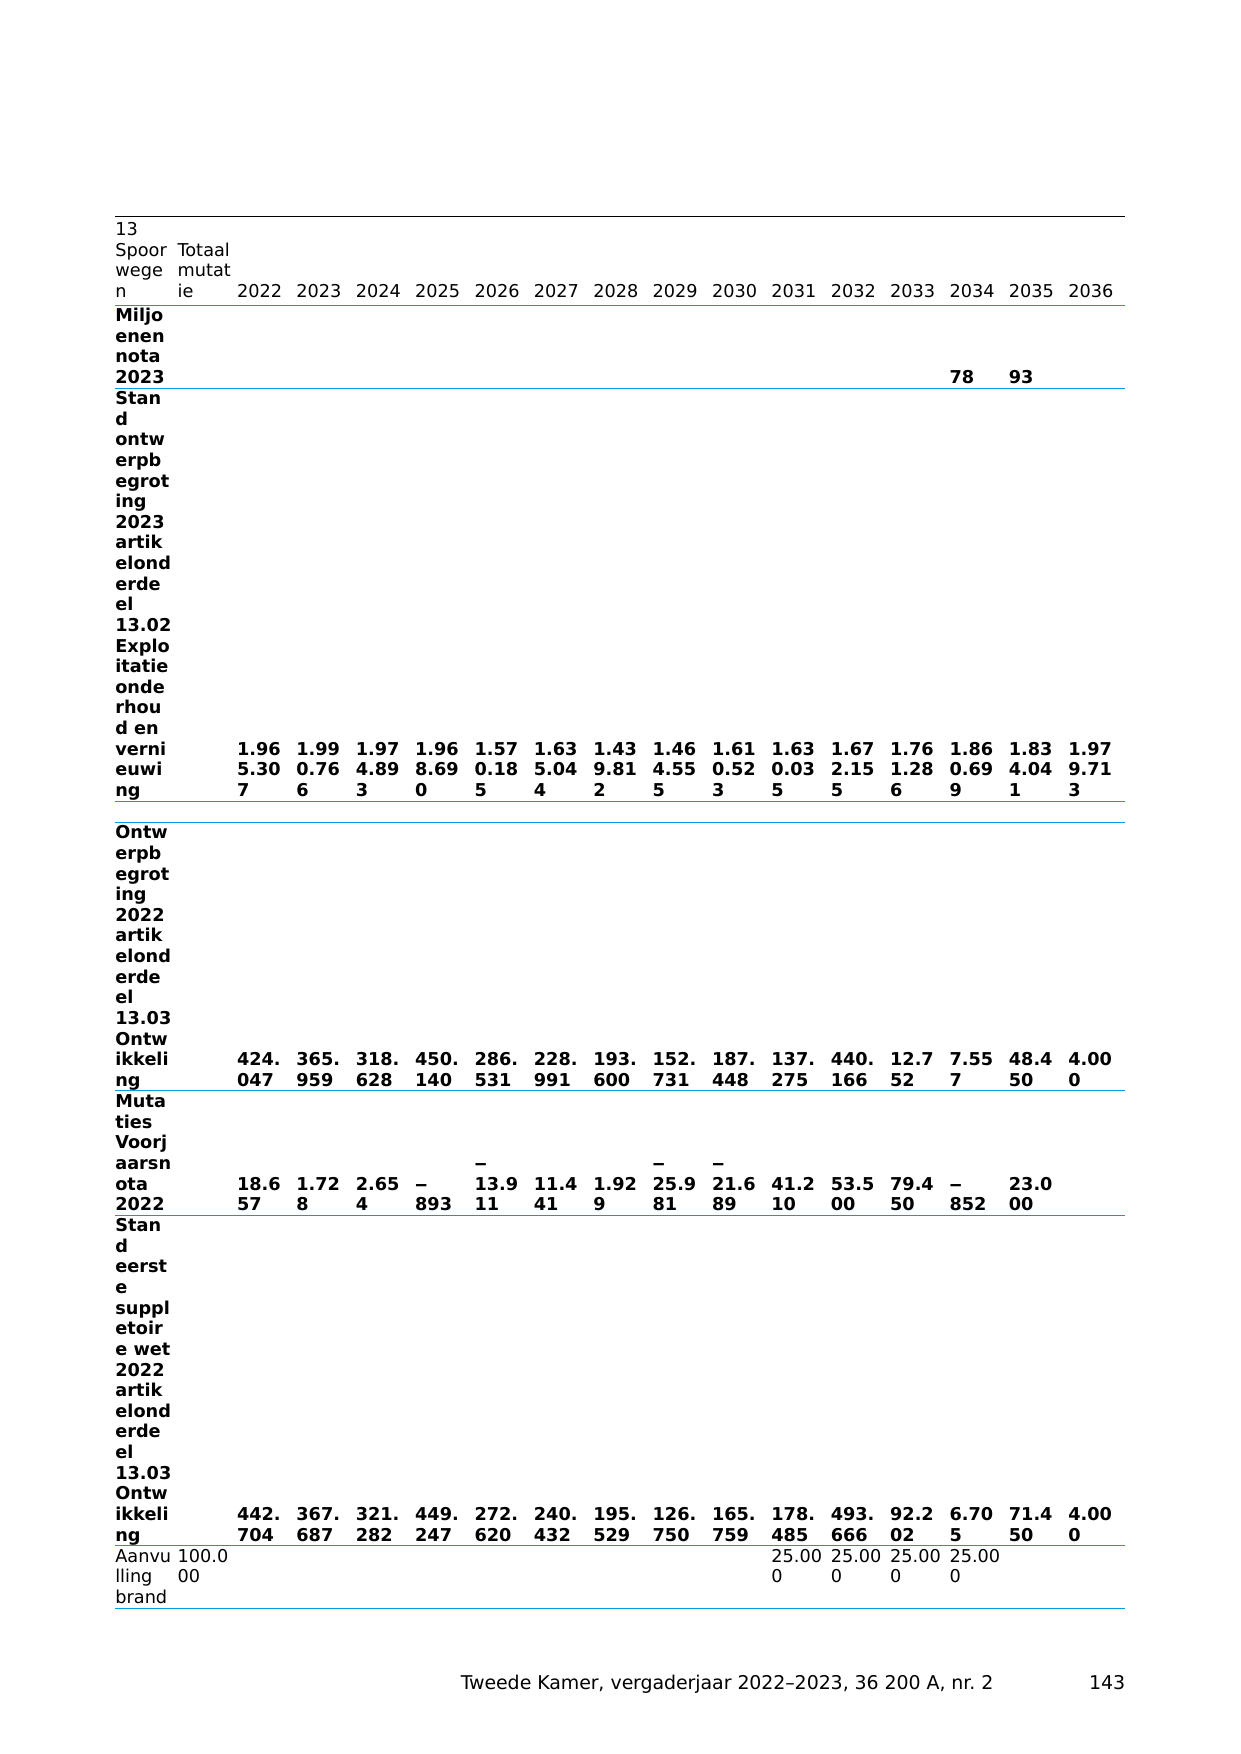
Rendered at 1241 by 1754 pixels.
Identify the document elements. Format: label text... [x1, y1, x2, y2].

table_cell 13 Spoorwegen [115, 217, 174, 304]
table_cell 1.990.766 [293, 389, 353, 801]
table_cell [650, 802, 709, 822]
table_cell 2035 [1006, 217, 1065, 304]
table_cell 7.557 [946, 823, 1006, 1090]
table_cell [175, 1091, 234, 1215]
table_cell 4.000 [1065, 823, 1125, 1090]
table_cell [175, 823, 234, 1090]
table_cell [1006, 1546, 1065, 1608]
table_cell 48.450 [1006, 823, 1065, 1090]
table_cell [887, 306, 946, 388]
table_cell 2026 [471, 217, 531, 304]
table_cell 100.000 [175, 1546, 234, 1608]
table_cell [175, 802, 234, 822]
table_cell 1.635.044 [531, 389, 590, 801]
table_cell 23.000 [1006, 1091, 1065, 1215]
table_cell ‒ 13.911 [471, 1091, 531, 1215]
table_cell 25.000 [946, 1546, 1006, 1608]
table_cell 1.974.893 [353, 389, 412, 801]
table_cell [1065, 1546, 1125, 1608]
table_cell 1.929 [590, 1091, 649, 1215]
table_cell ‒ 893 [412, 1091, 471, 1215]
table_cell [590, 802, 649, 822]
table_cell 1.968.690 [412, 389, 471, 801]
table_cell [234, 306, 293, 388]
table_cell [293, 802, 353, 822]
table_cell 1.761.286 [887, 389, 946, 801]
table_cell [590, 1546, 649, 1608]
table_cell [709, 1546, 768, 1608]
table_cell 2031 [768, 217, 828, 304]
table_cell [828, 306, 887, 388]
table_cell 187.448 [709, 823, 768, 1090]
table_cell 92.202 [887, 1216, 946, 1545]
table_cell 1.630.035 [768, 389, 828, 801]
table_cell [412, 306, 471, 388]
table_cell Totaal mutatie [175, 217, 234, 304]
table_cell 1.570.185 [471, 389, 531, 801]
table_cell 1.672.155 [828, 389, 887, 801]
table_cell [946, 802, 1006, 822]
table_cell [293, 1546, 353, 1608]
table_cell 2025 [412, 217, 471, 304]
table_cell 449.247 [412, 1216, 471, 1545]
table_cell 2030 [709, 217, 768, 304]
table_cell Stand ontwerpbegroting 2023 artikelonderdeel 13.02 Exploitatie onderhoud en vernieuwing [115, 389, 174, 801]
table_cell 1.965.307 [234, 389, 293, 801]
table_cell 2028 [590, 217, 649, 304]
table_cell [828, 802, 887, 822]
table_cell 2024 [353, 217, 412, 304]
table_cell [531, 802, 590, 822]
table_cell 286.531 [471, 823, 531, 1090]
table_cell [115, 802, 174, 822]
table_cell 12.752 [887, 823, 946, 1090]
table_cell 2034 [946, 217, 1006, 304]
table_cell ‒ 21.689 [709, 1091, 768, 1215]
table_cell 2029 [650, 217, 709, 304]
table_cell [531, 306, 590, 388]
table_cell ‒ 25.981 [650, 1091, 709, 1215]
table_cell [1006, 802, 1065, 822]
table_cell 367.687 [293, 1216, 353, 1545]
table_cell Miljoenennota 2023 [115, 306, 174, 388]
table_cell 1.834.041 [1006, 389, 1065, 801]
table_cell [412, 802, 471, 822]
table_cell [1065, 802, 1125, 822]
table_cell Mutaties Voorjaarsnota 2022 [115, 1091, 174, 1215]
table_cell 93 [1006, 306, 1065, 388]
table_cell [1065, 306, 1125, 388]
table_cell 71.450 [1006, 1216, 1065, 1545]
table_cell [590, 306, 649, 388]
table_cell 195.529 [590, 1216, 649, 1545]
table_cell 493.666 [828, 1216, 887, 1545]
table_cell [650, 306, 709, 388]
table_cell 126.750 [650, 1216, 709, 1545]
table_cell 165.759 [709, 1216, 768, 1545]
table_cell Stand eerste suppletoire wet 2022 artikelonderdeel 13.03 Ontwikkeling [115, 1216, 174, 1545]
table_cell 1.979.713 [1065, 389, 1125, 801]
table_cell 11.441 [531, 1091, 590, 1215]
table_cell 78 [946, 306, 1006, 388]
table_cell [768, 802, 828, 822]
table_cell 1.464.555 [650, 389, 709, 801]
table_cell [709, 802, 768, 822]
table_cell 442.704 [234, 1216, 293, 1545]
table_cell 2032 [828, 217, 887, 304]
table_cell [353, 306, 412, 388]
table_cell [768, 306, 828, 388]
table_cell [471, 306, 531, 388]
table_cell 240.432 [531, 1216, 590, 1545]
table_cell [353, 1546, 412, 1608]
table_cell 193.600 [590, 823, 649, 1090]
table_cell [650, 1546, 709, 1608]
table_cell 2033 [887, 217, 946, 304]
table_cell [1065, 1091, 1125, 1215]
table_cell 178.485 [768, 1216, 828, 1545]
table_cell [471, 802, 531, 822]
table_cell 2.654 [353, 1091, 412, 1215]
table_cell 137.275 [768, 823, 828, 1090]
table_cell 2022 [234, 217, 293, 304]
table_cell 79.450 [887, 1091, 946, 1215]
table_cell 2036 [1065, 217, 1125, 304]
table_cell [175, 389, 234, 801]
table_cell 25.000 [887, 1546, 946, 1608]
table_cell 272.620 [471, 1216, 531, 1545]
table_cell [175, 306, 234, 388]
table_cell ‒ 852 [946, 1091, 1006, 1215]
table_cell [175, 1216, 234, 1545]
table_cell 1.439.812 [590, 389, 649, 801]
table_cell [293, 306, 353, 388]
table_cell 228.991 [531, 823, 590, 1090]
table_cell 318.628 [353, 823, 412, 1090]
table_cell [471, 1546, 531, 1608]
table_cell 1.860.699 [946, 389, 1006, 801]
table_cell 440.166 [828, 823, 887, 1090]
table_cell Aanvulling brand [115, 1546, 174, 1608]
table_cell [709, 306, 768, 388]
table_cell 18.657 [234, 1091, 293, 1215]
table_cell 152.731 [650, 823, 709, 1090]
table_cell [234, 1546, 293, 1608]
table_cell 450.140 [412, 823, 471, 1090]
table_cell 1.610.523 [709, 389, 768, 801]
table_cell [531, 1546, 590, 1608]
table_header Tabel 69 Artikel 13 Spoorwegen (bedragen x € 1.000) [115, 191, 1125, 216]
table_cell 365.959 [293, 823, 353, 1090]
table_cell 2027 [531, 217, 590, 304]
table_cell 1.728 [293, 1091, 353, 1215]
table_cell 321.282 [353, 1216, 412, 1545]
table_cell 2023 [293, 217, 353, 304]
table_cell 53.500 [828, 1091, 887, 1215]
table_cell 4.000 [1065, 1216, 1125, 1545]
table_cell 6.705 [946, 1216, 1006, 1545]
table_cell [412, 1546, 471, 1608]
table_cell 41.210 [768, 1091, 828, 1215]
table_cell [234, 802, 293, 822]
table_cell [887, 802, 946, 822]
table_cell 25.000 [768, 1546, 828, 1608]
table_cell 424.047 [234, 823, 293, 1090]
table_cell 25.000 [828, 1546, 887, 1608]
table_cell [353, 802, 412, 822]
table_cell Ontwerpbegroting 2022 artikelonderdeel 13.03 Ontwikkeling [115, 823, 174, 1090]
